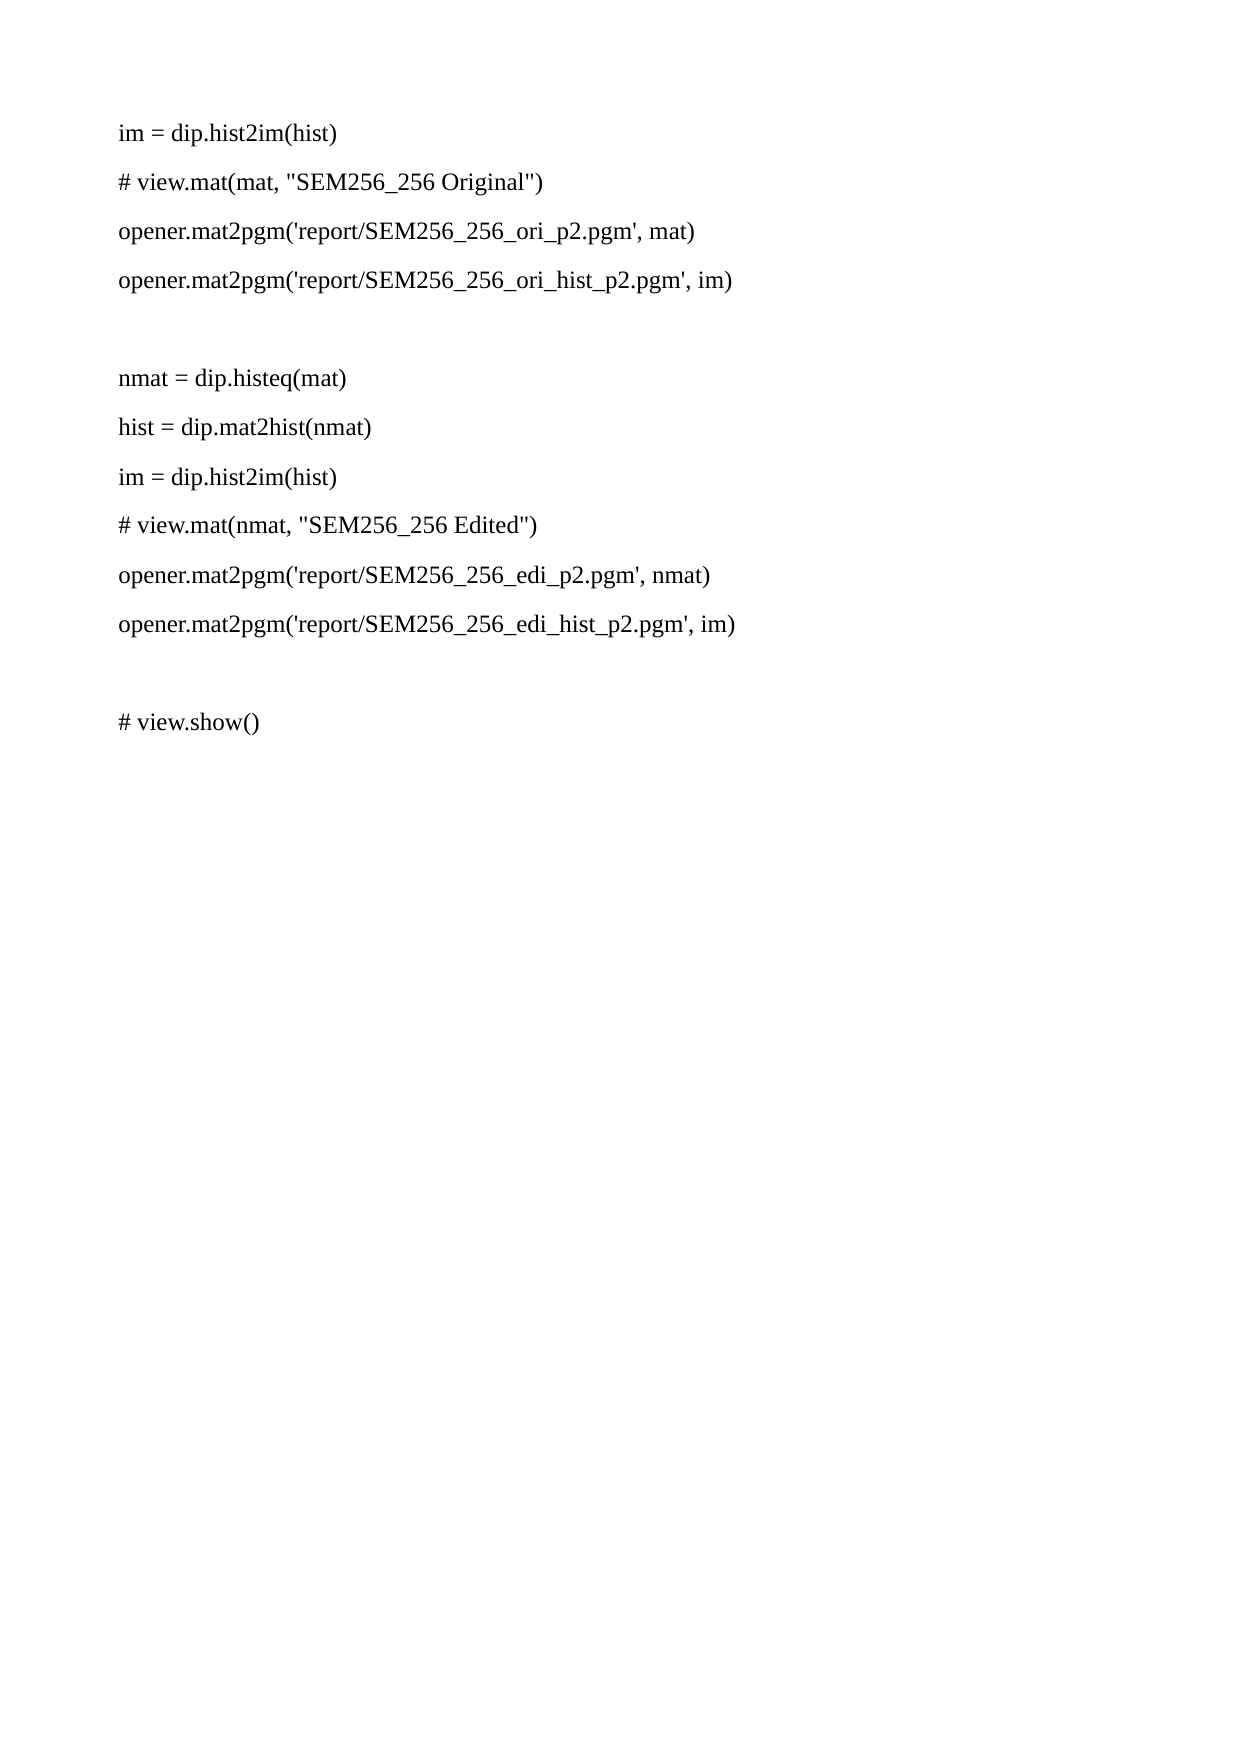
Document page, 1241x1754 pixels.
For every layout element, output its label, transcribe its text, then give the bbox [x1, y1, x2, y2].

text # view.mat(nmat, "SEM256_256 Edited") [118, 511, 1122, 539]
text opener.mat2pgm('report/SEM256_256_ori_p2.pgm', mat) [118, 216, 1122, 245]
text # view.mat(mat, "SEM256_256 Original") [118, 167, 1122, 196]
text im = dip.hist2im(hist) [118, 462, 1122, 490]
text # view.show() [118, 707, 1122, 736]
text hist = dip.mat2hist(nmat) [118, 412, 1122, 441]
text nmat = dip.histeq(mat) [118, 363, 1122, 392]
text im = dip.hist2im(hist) [118, 118, 1122, 147]
text opener.mat2pgm('report/SEM256_256_ori_hist_p2.pgm', im) [118, 265, 1122, 294]
text opener.mat2pgm('report/SEM256_256_edi_p2.pgm', nmat) [118, 560, 1122, 588]
text opener.mat2pgm('report/SEM256_256_edi_hist_p2.pgm', im) [118, 609, 1122, 637]
